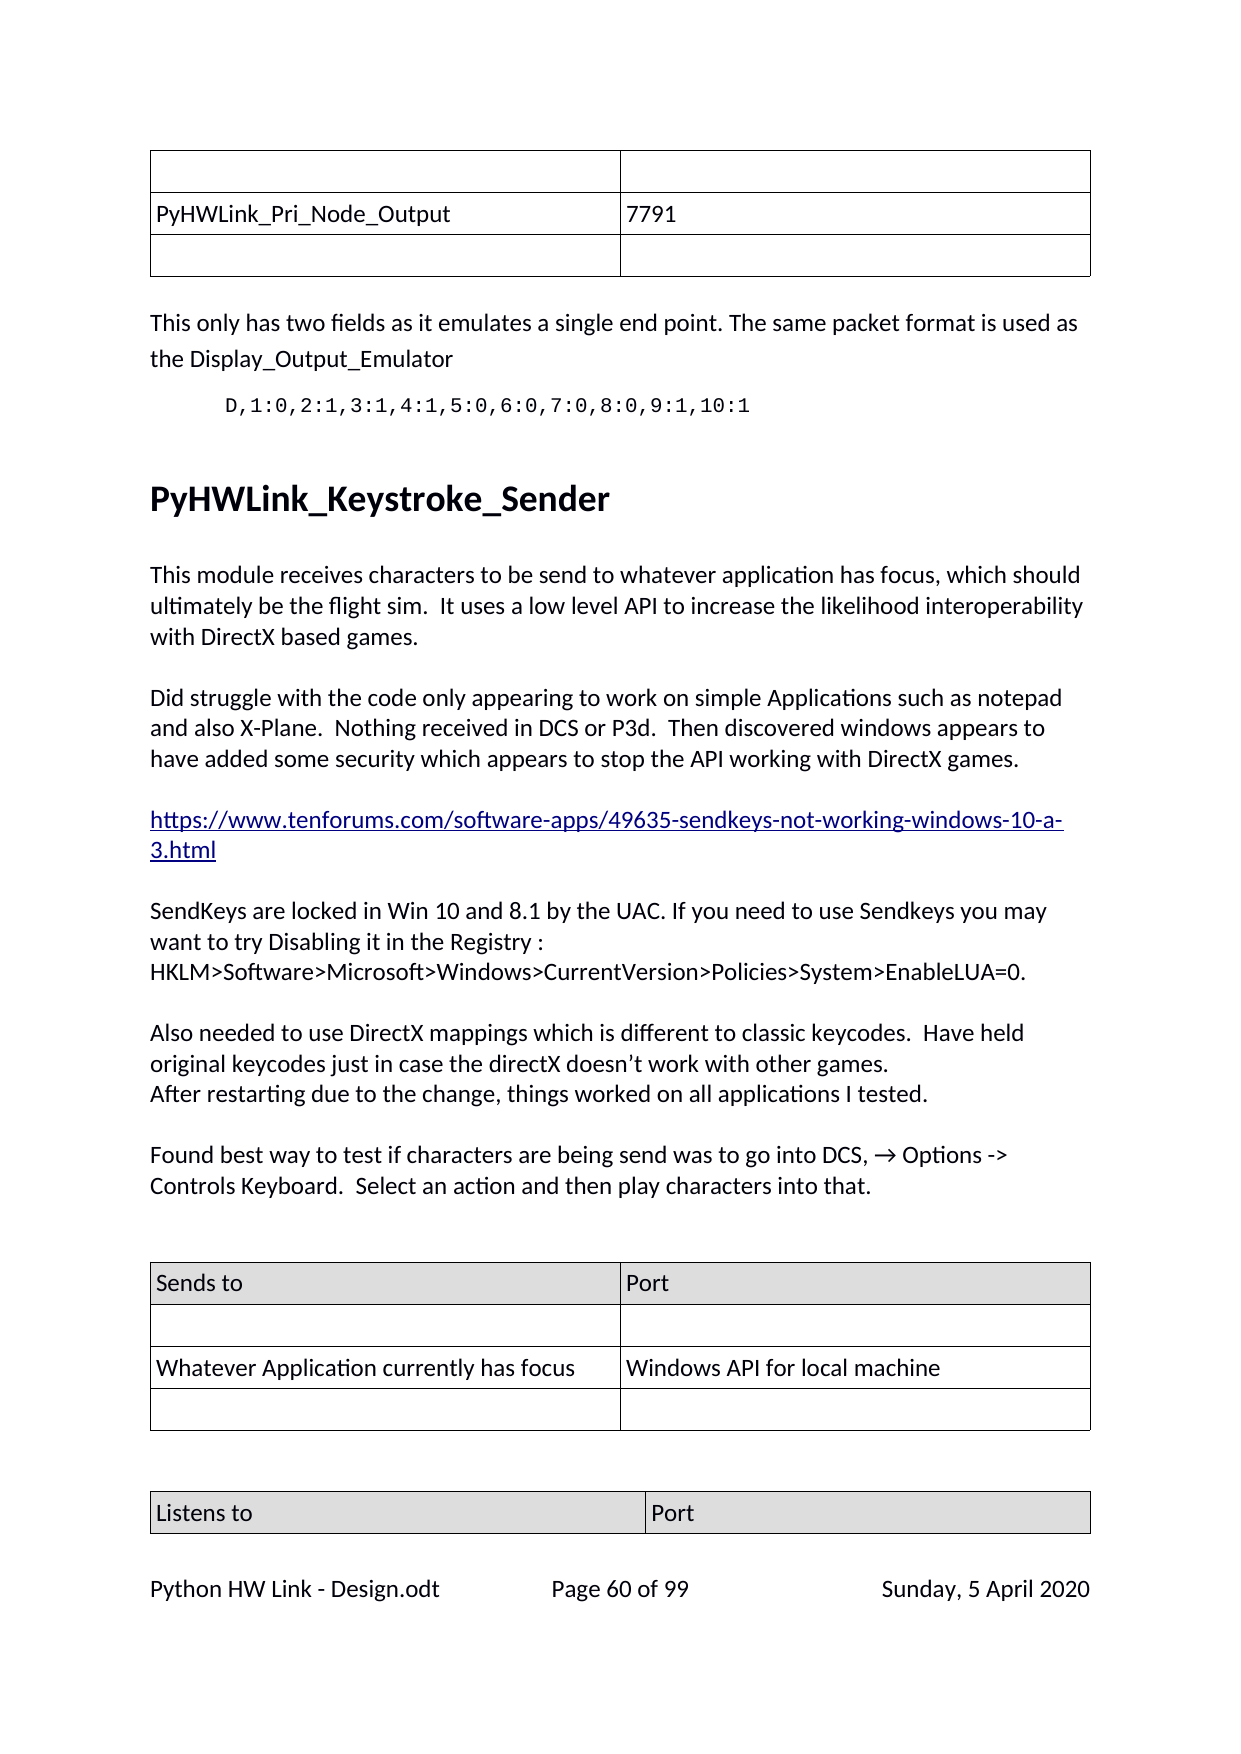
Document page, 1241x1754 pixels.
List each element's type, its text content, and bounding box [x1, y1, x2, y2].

table_header Port [646, 1492, 1090, 1533]
table_cell [151, 235, 620, 276]
text Did struggle with the code only appearing to work on simple Applications such as notepad and also X-Plane. Nothing received in DCS or P3d. Then discovered windows appears to have added some security which appears to stop the API working with DirectX games. [150, 682, 1090, 773]
table_cell [151, 1305, 620, 1346]
table_cell PyHWLink_Pri_Node_Output [151, 193, 620, 234]
text HKLM>Software>Microsoft>Windows>CurrentVersion>Policies>System>EnableLUA=0. [150, 956, 1090, 987]
text https://www.tenforums.com/software-apps/49635-sendkeys-not-working-windows-10-a-3.html [150, 804, 1090, 865]
subtitle PyHWLink_Keystroke_Sender [150, 475, 1090, 521]
text After restarting due to the change, things worked on all applications I tested. [150, 1078, 1090, 1109]
table_header Port [621, 1263, 1090, 1304]
text This only has two fields as it emulates a single end point. The same packet format is used as the Display_Output_Emulator [150, 307, 1090, 374]
table_cell [151, 1389, 620, 1430]
table_cell [151, 151, 620, 192]
text Found best way to test if characters are being send was to go into DCS, → Options -> Controls Keyboard. Select an action and then play characters into that. [150, 1139, 1090, 1201]
text SendKeys are locked in Win 10 and 8.1 by the UAC. If you need to use Sendkeys you may want to try Disabling it in the Registry : [150, 895, 1090, 956]
table_cell [621, 151, 1090, 192]
table_cell [621, 235, 1090, 276]
table_cell Windows API for local machine [621, 1347, 1090, 1388]
table_cell Whatever Application currently has focus [151, 1347, 620, 1388]
table_header Sends to [151, 1263, 620, 1304]
table_header Listens to [151, 1492, 645, 1533]
table_cell [621, 1389, 1090, 1430]
text This module receives characters to be send to whatever application has focus, which should ultimately be the flight sim. It uses a low level API to increase the likelihood interoperability with DirectX based games. [150, 560, 1090, 651]
text Also needed to use DirectX mappings which is different to classic keycodes. Have held original keycodes just in case the directX doesn’t work with other games. [150, 1017, 1090, 1078]
text D,1:0,2:1,3:1,4:1,5:0,6:0,7:0,8:0,9:1,10:1 [225, 394, 1090, 418]
table_cell 7791 [621, 193, 1090, 234]
table_cell [621, 1305, 1090, 1346]
